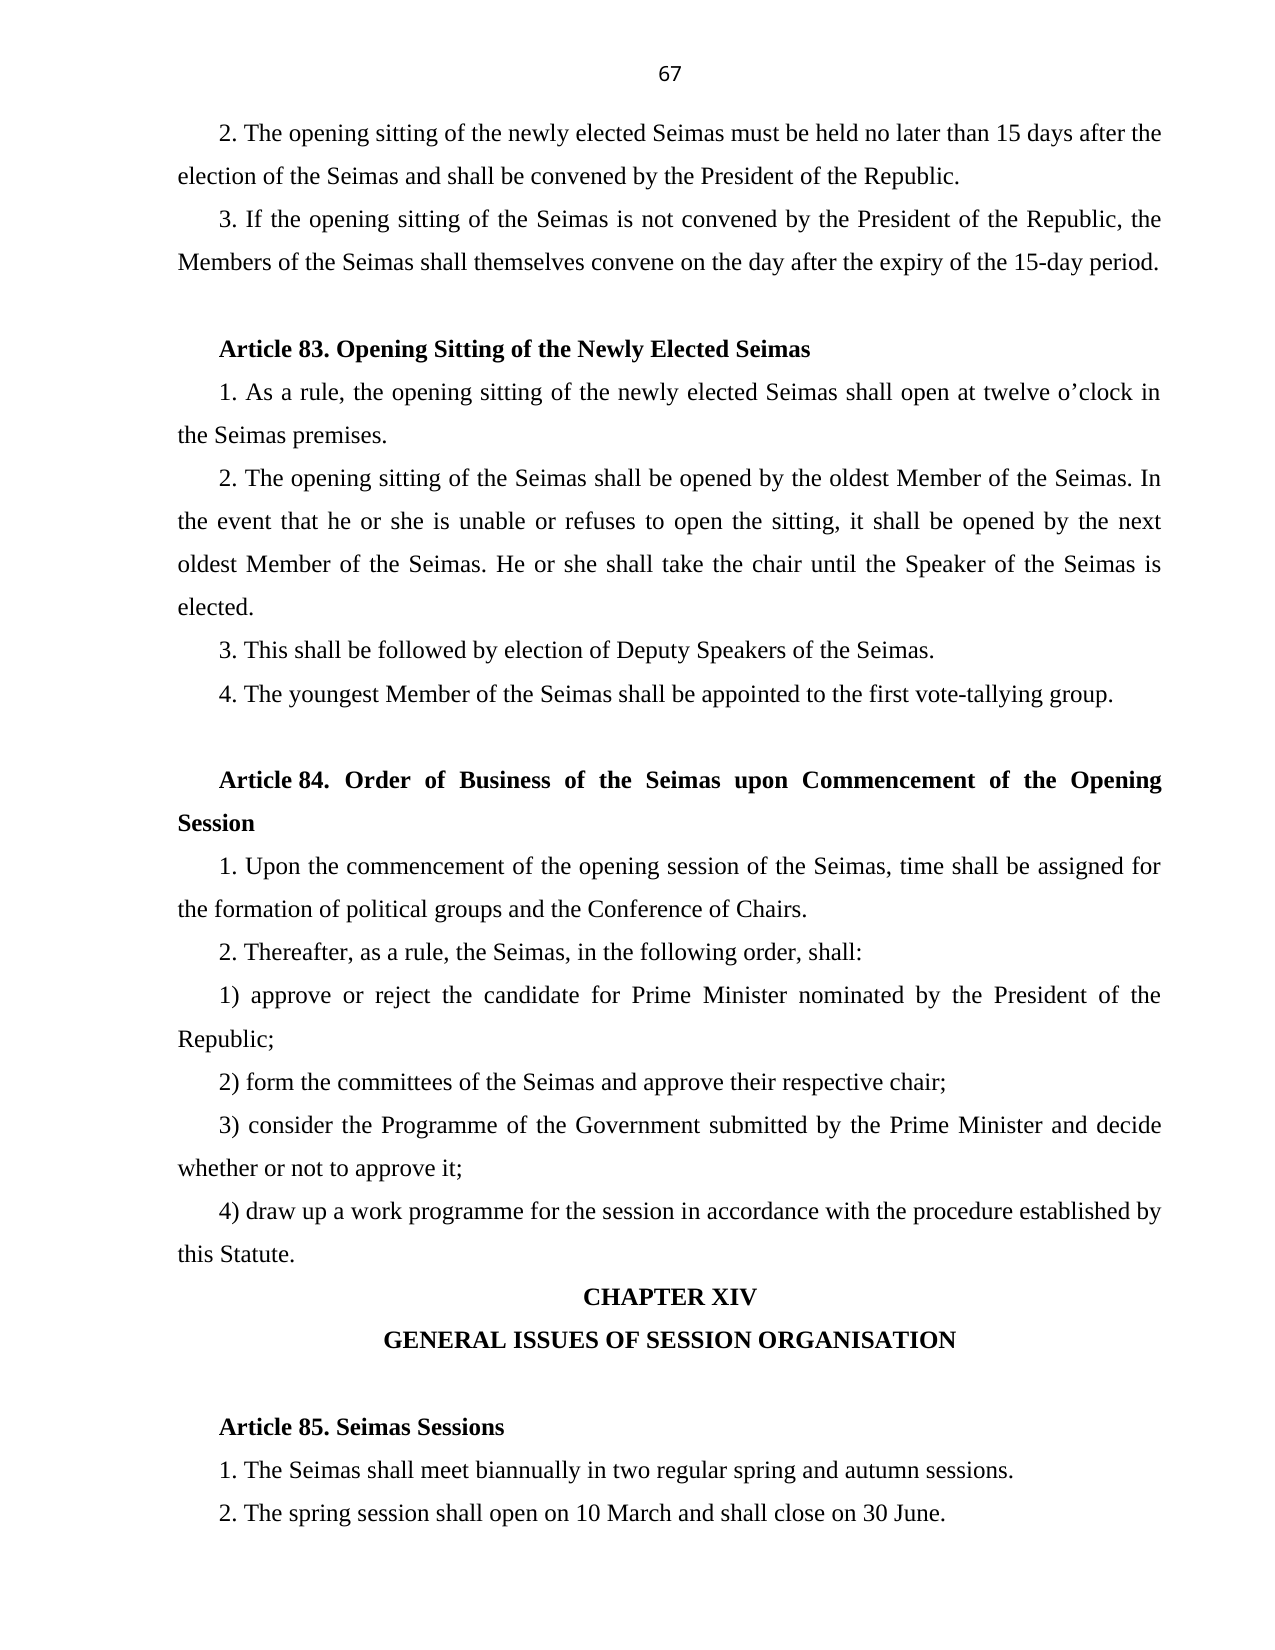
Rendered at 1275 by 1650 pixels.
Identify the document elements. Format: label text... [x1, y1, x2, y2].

text Article 85. Seimas Sessions [177, 1412, 1163, 1441]
text 2. The opening sitting of the Seimas shall be opened by the oldest Member of the Seimas. In the event that he or she is unable or refuses to open the sitting, it shall be opened by the next oldest Member of the Seimas. He or she shall take the chair until the Speaker of the Seimas is elected. [177, 463, 1163, 621]
text 1. The Seimas shall meet biannually in two regular spring and autumn sessions. [177, 1455, 1163, 1484]
text GENERAL ISSUES OF SESSION ORGANISATION [177, 1326, 1163, 1354]
text 1. As a rule, the opening sitting of the newly elected Seimas shall open at twelve o’clock in the Seimas premises. [177, 377, 1163, 449]
text 2. The spring session shall open on 10 March and shall close on 30 June. [177, 1498, 1163, 1527]
text Article 84. Order of Business of the Seimas upon Commencement of the Opening Session [177, 765, 1163, 837]
text 2) form the committees of the Seimas and approve their respective chair; [177, 1067, 1163, 1096]
text 2. Thereafter, as a rule, the Seimas, in the following order, shall: [177, 937, 1163, 966]
text 4. The youngest Member of the Seimas shall be appointed to the first vote-tallying group. [177, 679, 1163, 707]
text Chapter XIV [177, 1282, 1163, 1311]
text 3. If the opening sitting of the Seimas is not convened by the President of the Republic, the Members of the Seimas shall themselves convene on the day after the expiry of the 15-day period. [177, 204, 1163, 276]
text 2. The opening sitting of the newly elected Seimas must be held no later than 15 days after the election of the Seimas and shall be convened by the President of the Republic. [177, 118, 1163, 190]
text Article 83. Opening Sitting of the Newly Elected Seimas [177, 334, 1163, 362]
text 3) consider the Programme of the Government submitted by the Prime Minister and decide whether or not to approve it; [177, 1110, 1163, 1182]
text 1) approve or reject the candidate for Prime Minister nominated by the President of the Republic; [177, 981, 1163, 1052]
text 1. Upon the commencement of the opening session of the Seimas, time shall be assigned for the formation of political groups and the Conference of Chairs. [177, 851, 1163, 923]
text 3. This shall be followed by election of Deputy Speakers of the Seimas. [177, 636, 1163, 664]
text 4) draw up a work programme for the session in accordance with the procedure established by this Statute. [177, 1196, 1163, 1268]
